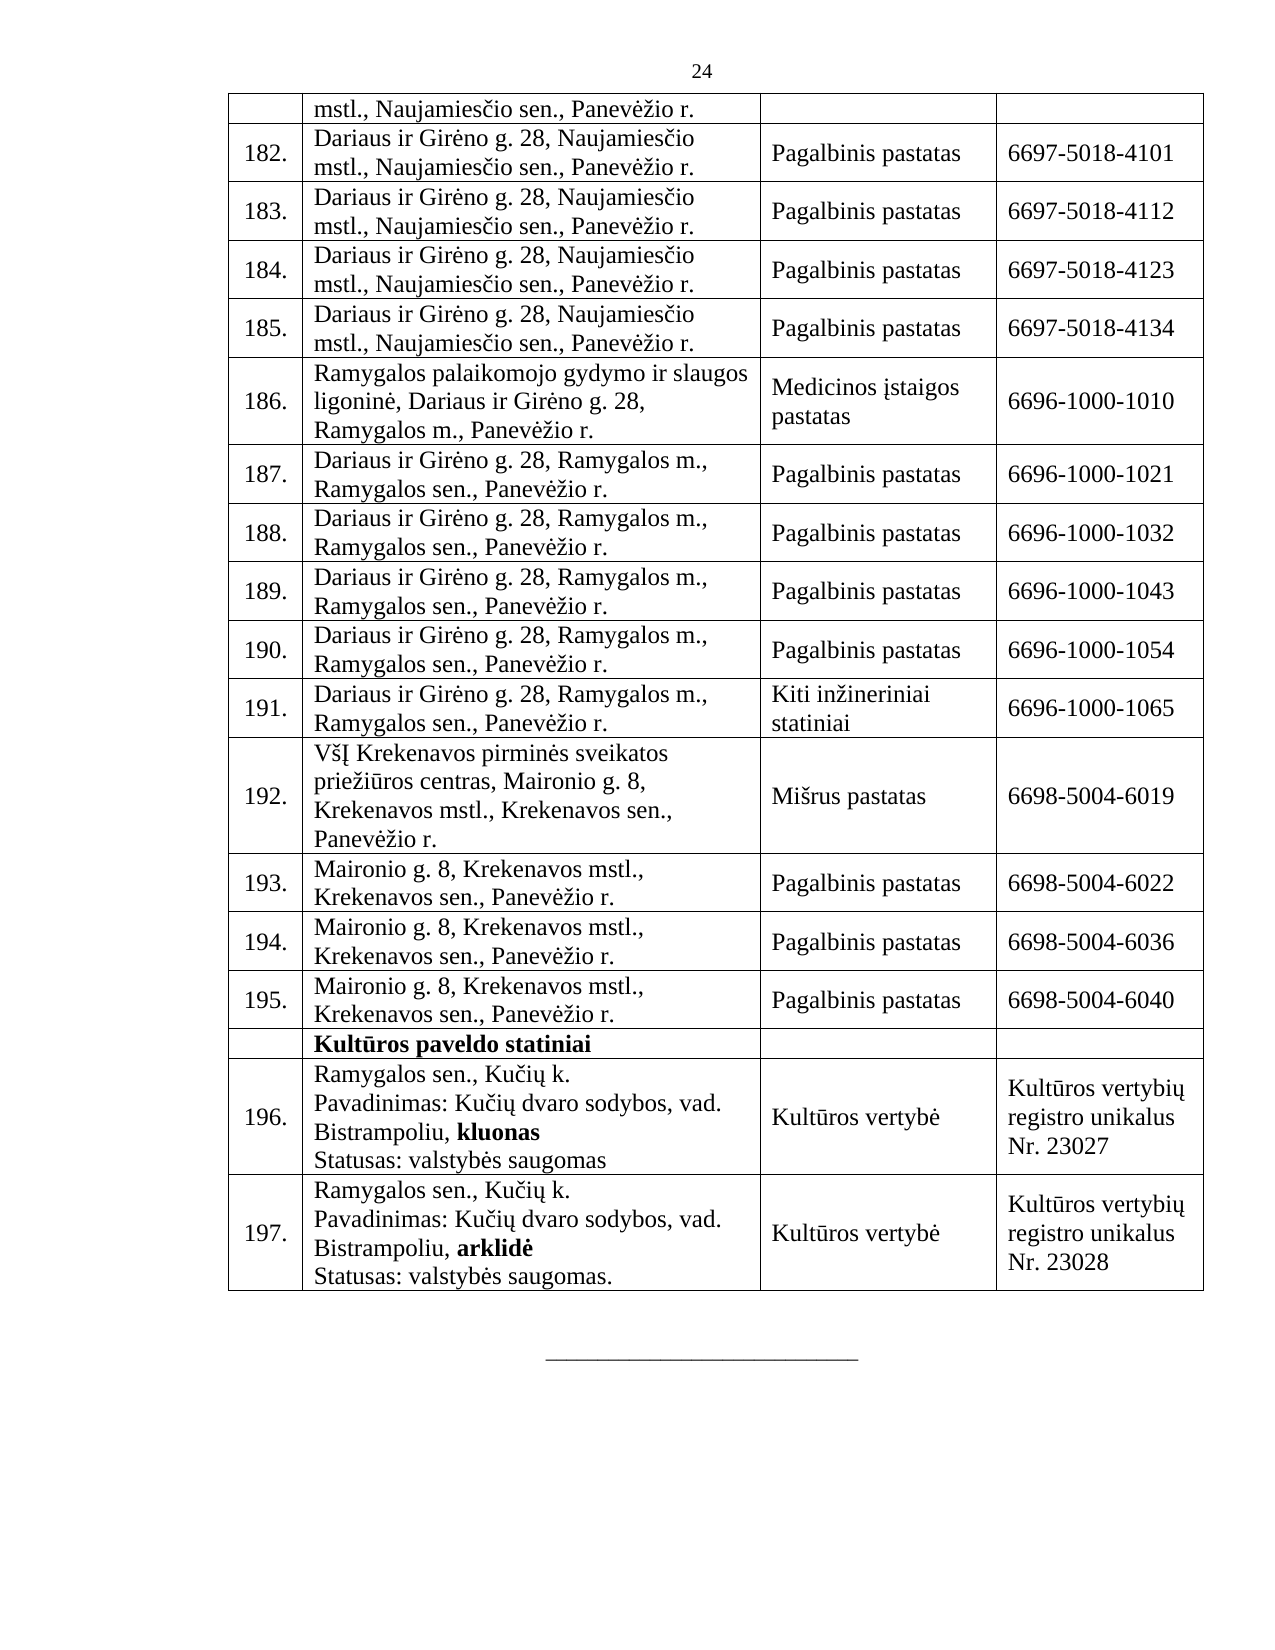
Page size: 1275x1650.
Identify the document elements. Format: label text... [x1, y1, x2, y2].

table_cell [761, 1029, 996, 1058]
table_cell Maironio g. 8, Krekenavos mstl., Krekenavos sen., Panevėžio r. [303, 854, 760, 911]
table_cell Dariaus ir Girėno g. 28, Naujamiesčio mstl., Naujamiesčio sen., Panevėžio r. [303, 299, 760, 357]
table_cell Kiti inžineriniai statiniai [761, 679, 996, 737]
table_cell Pagalbinis pastatas [761, 445, 996, 502]
table_cell [761, 94, 996, 122]
table_cell 6698-5004-6019 [997, 738, 1203, 853]
table_cell Pagalbinis pastatas [761, 241, 996, 298]
table_cell [229, 94, 302, 122]
table_cell 6697-5018-4134 [997, 299, 1203, 357]
table_cell 6698-5004-6040 [997, 971, 1203, 1028]
table_cell Medicinos įstaigos pastatas [761, 358, 996, 444]
table_cell 191. [229, 679, 302, 737]
table_cell mstl., Naujamiesčio sen., Panevėžio r. [303, 94, 760, 122]
table_cell 6698-5004-6022 [997, 854, 1203, 911]
text ______________________________ [202, 1339, 1201, 1363]
table_cell 195. [229, 971, 302, 1028]
table_cell Pagalbinis pastatas [761, 854, 996, 911]
table_cell 6696-1000-1054 [997, 621, 1203, 678]
table_cell 183. [229, 182, 302, 239]
table_cell 190. [229, 621, 302, 678]
table_cell 197. [229, 1175, 302, 1290]
table_cell Mišrus pastatas [761, 738, 996, 853]
table_cell 6696-1000-1065 [997, 679, 1203, 737]
table_cell Ramygalos palaikomojo gydymo ir slaugos ligoninė, Dariaus ir Girėno g. 28, Ramygalos m., Panevėžio r. [303, 358, 760, 444]
table_cell Kultūros vertybė [761, 1059, 996, 1174]
table_cell Kultūros vertybių registro unikalus Nr. 23027 [997, 1059, 1203, 1174]
table_cell 186. [229, 358, 302, 444]
table_cell Maironio g. 8, Krekenavos mstl., Krekenavos sen., Panevėžio r. [303, 971, 760, 1028]
table_cell 6696-1000-1043 [997, 562, 1203, 619]
table_cell Dariaus ir Girėno g. 28, Ramygalos m., Ramygalos sen., Panevėžio r. [303, 621, 760, 678]
table_cell 6697-5018-4112 [997, 182, 1203, 239]
table_cell Ramygalos sen., Kučių k. Pavadinimas: Kučių dvaro sodybos, vad. Bistrampoliu, kluonas Statusas: valstybės saugomas [303, 1059, 760, 1174]
table_cell 188. [229, 504, 302, 561]
table_cell Kultūros vertybių registro unikalus Nr. 23028 [997, 1175, 1203, 1290]
table_cell Dariaus ir Girėno g. 28, Naujamiesčio mstl., Naujamiesčio sen., Panevėžio r. [303, 182, 760, 239]
table_cell [229, 1029, 302, 1058]
table_cell Pagalbinis pastatas [761, 182, 996, 239]
table_cell Dariaus ir Girėno g. 28, Naujamiesčio mstl., Naujamiesčio sen., Panevėžio r. [303, 241, 760, 298]
table_cell 189. [229, 562, 302, 619]
table_cell 187. [229, 445, 302, 502]
table_cell Pagalbinis pastatas [761, 621, 996, 678]
table_cell 184. [229, 241, 302, 298]
table_cell Dariaus ir Girėno g. 28, Ramygalos m., Ramygalos sen., Panevėžio r. [303, 562, 760, 619]
table_cell VšĮ Krekenavos pirminės sveikatos priežiūros centras, Maironio g. 8, Krekenavos mstl., Krekenavos sen., Panevėžio r. [303, 738, 760, 853]
table_cell 182. [229, 124, 302, 181]
table_cell 6696-1000-1032 [997, 504, 1203, 561]
table_cell 6696-1000-1021 [997, 445, 1203, 502]
table_cell [997, 1029, 1203, 1058]
table_cell Kultūros vertybė [761, 1175, 996, 1290]
table_cell Pagalbinis pastatas [761, 299, 996, 357]
table_cell 194. [229, 912, 302, 970]
table_cell Dariaus ir Girėno g. 28, Ramygalos m., Ramygalos sen., Panevėžio r. [303, 445, 760, 502]
table_cell Dariaus ir Girėno g. 28, Ramygalos m., Ramygalos sen., Panevėžio r. [303, 679, 760, 737]
table_cell 196. [229, 1059, 302, 1174]
table_cell Pagalbinis pastatas [761, 504, 996, 561]
table_cell 192. [229, 738, 302, 853]
table_cell Maironio g. 8, Krekenavos mstl., Krekenavos sen., Panevėžio r. [303, 912, 760, 970]
table_cell 6697-5018-4123 [997, 241, 1203, 298]
table_cell 185. [229, 299, 302, 357]
table_cell Pagalbinis pastatas [761, 971, 996, 1028]
table_cell [997, 94, 1203, 122]
table_cell 6698-5004-6036 [997, 912, 1203, 970]
table_cell Kultūros paveldo statiniai [303, 1029, 760, 1058]
table_cell Pagalbinis pastatas [761, 912, 996, 970]
table_cell Ramygalos sen., Kučių k. Pavadinimas: Kučių dvaro sodybos, vad. Bistrampoliu, arklidė Statusas: valstybės saugomas. [303, 1175, 760, 1290]
table_cell 6696-1000-1010 [997, 358, 1203, 444]
table_cell 193. [229, 854, 302, 911]
table_cell Dariaus ir Girėno g. 28, Naujamiesčio mstl., Naujamiesčio sen., Panevėžio r. [303, 124, 760, 181]
table_cell Pagalbinis pastatas [761, 124, 996, 181]
table_cell 6697-5018-4101 [997, 124, 1203, 181]
table_cell Pagalbinis pastatas [761, 562, 996, 619]
table_cell Dariaus ir Girėno g. 28, Ramygalos m., Ramygalos sen., Panevėžio r. [303, 504, 760, 561]
